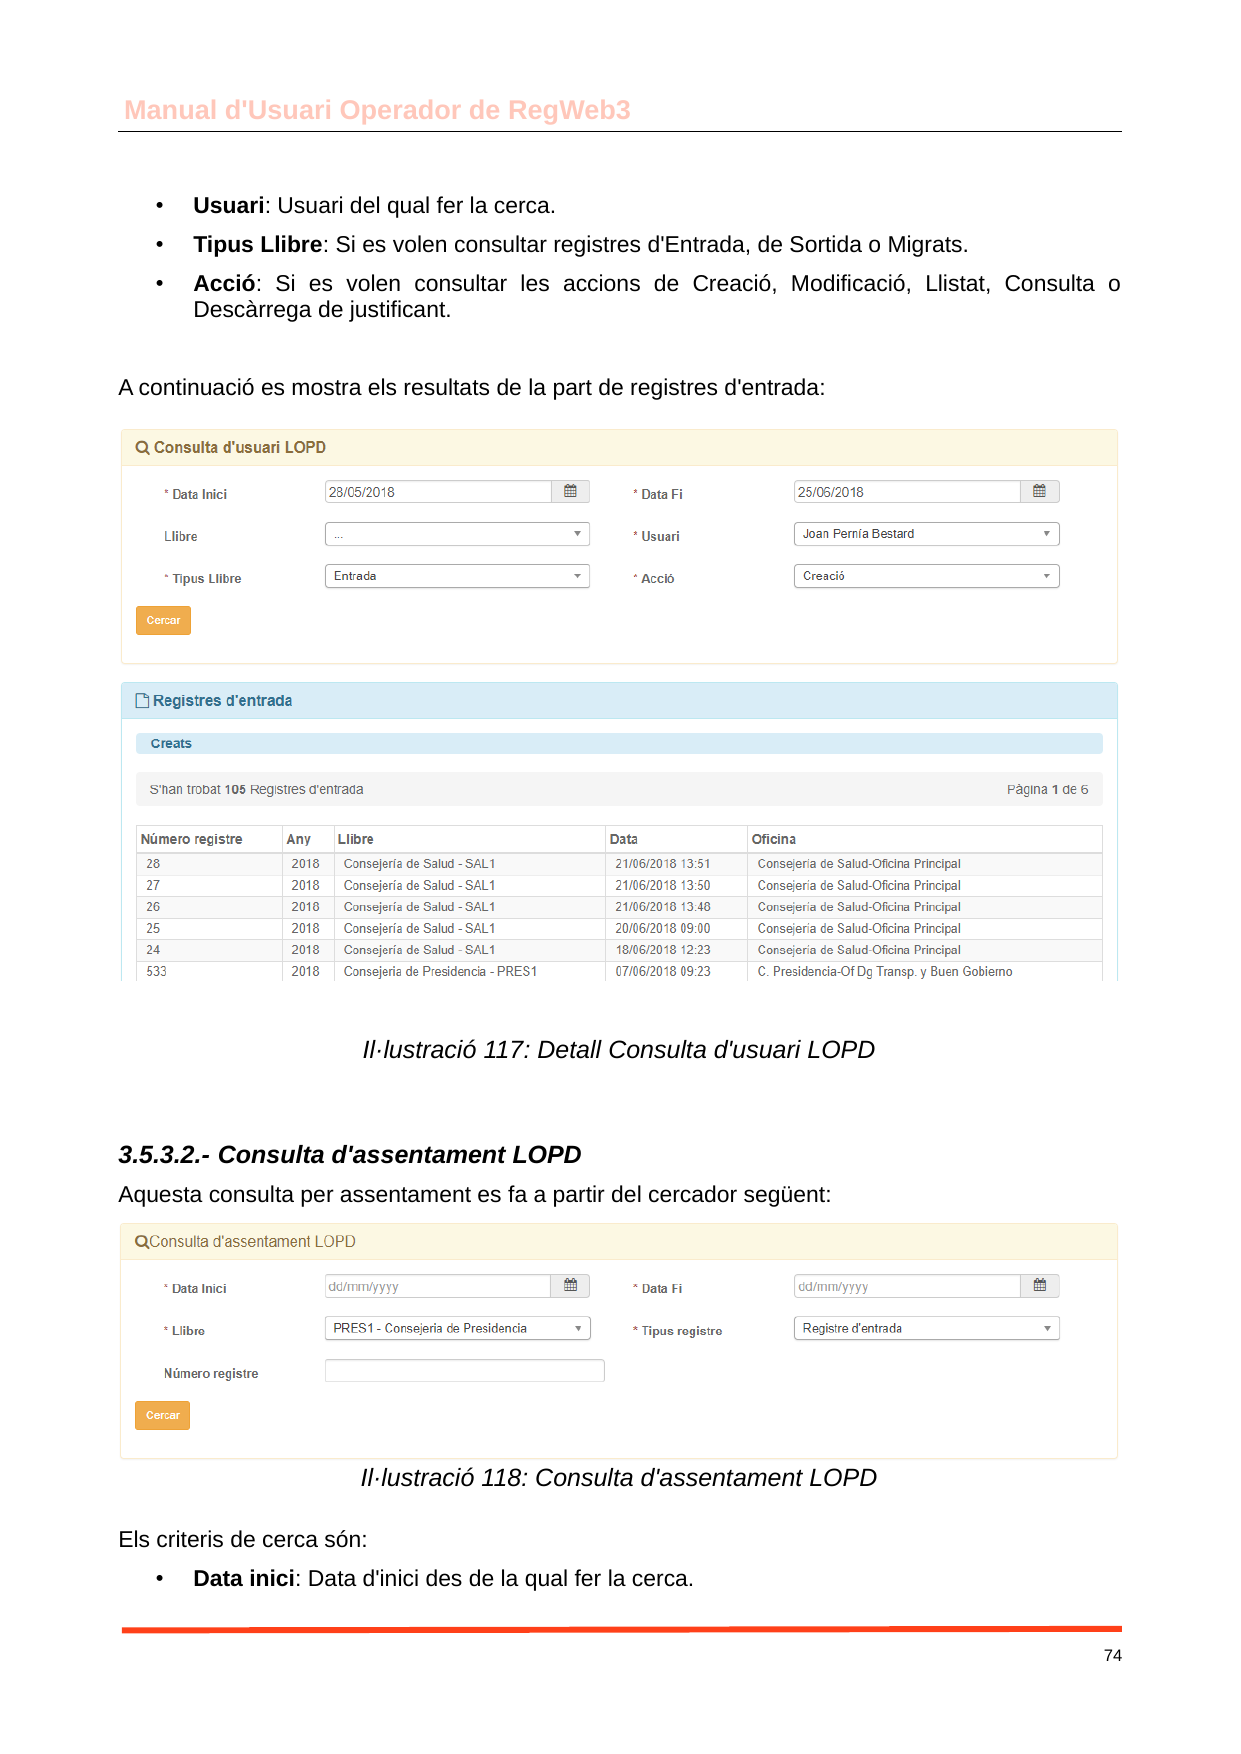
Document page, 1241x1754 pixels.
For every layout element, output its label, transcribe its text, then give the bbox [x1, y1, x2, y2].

picture [118, 425, 1123, 981]
text A continuació es mostra els resultats de la part de registres d'entrada: [118, 374, 1122, 400]
list Data inici: Data d'inici des de la qual fer la cerca. [156, 1565, 1122, 1591]
subtitle Consulta d'assentament LOPD [118, 1140, 1122, 1169]
picture [118, 1220, 1123, 1463]
list Acció: Si es volen consultar les accions de Creació, Modificació, Llistat, Consulta o Descàrrega de justificant. [156, 270, 1122, 322]
text Els criteris de cerca són: [118, 1491, 1122, 1552]
text Aquesta consulta per assentament es fa a partir del cercador següent: [118, 1181, 1122, 1207]
list Tipus Llibre: Si es volen consultar registres d'Entrada, de Sortida o Migrats. [156, 231, 1122, 257]
text Il·lustració 117: Detall Consulta d'usuari LOPD [118, 1035, 1122, 1063]
list Usuari: Usuari del qual fer la cerca. [156, 192, 1122, 218]
text Il·lustració 118: Consulta d'assentament LOPD [118, 1463, 1122, 1491]
